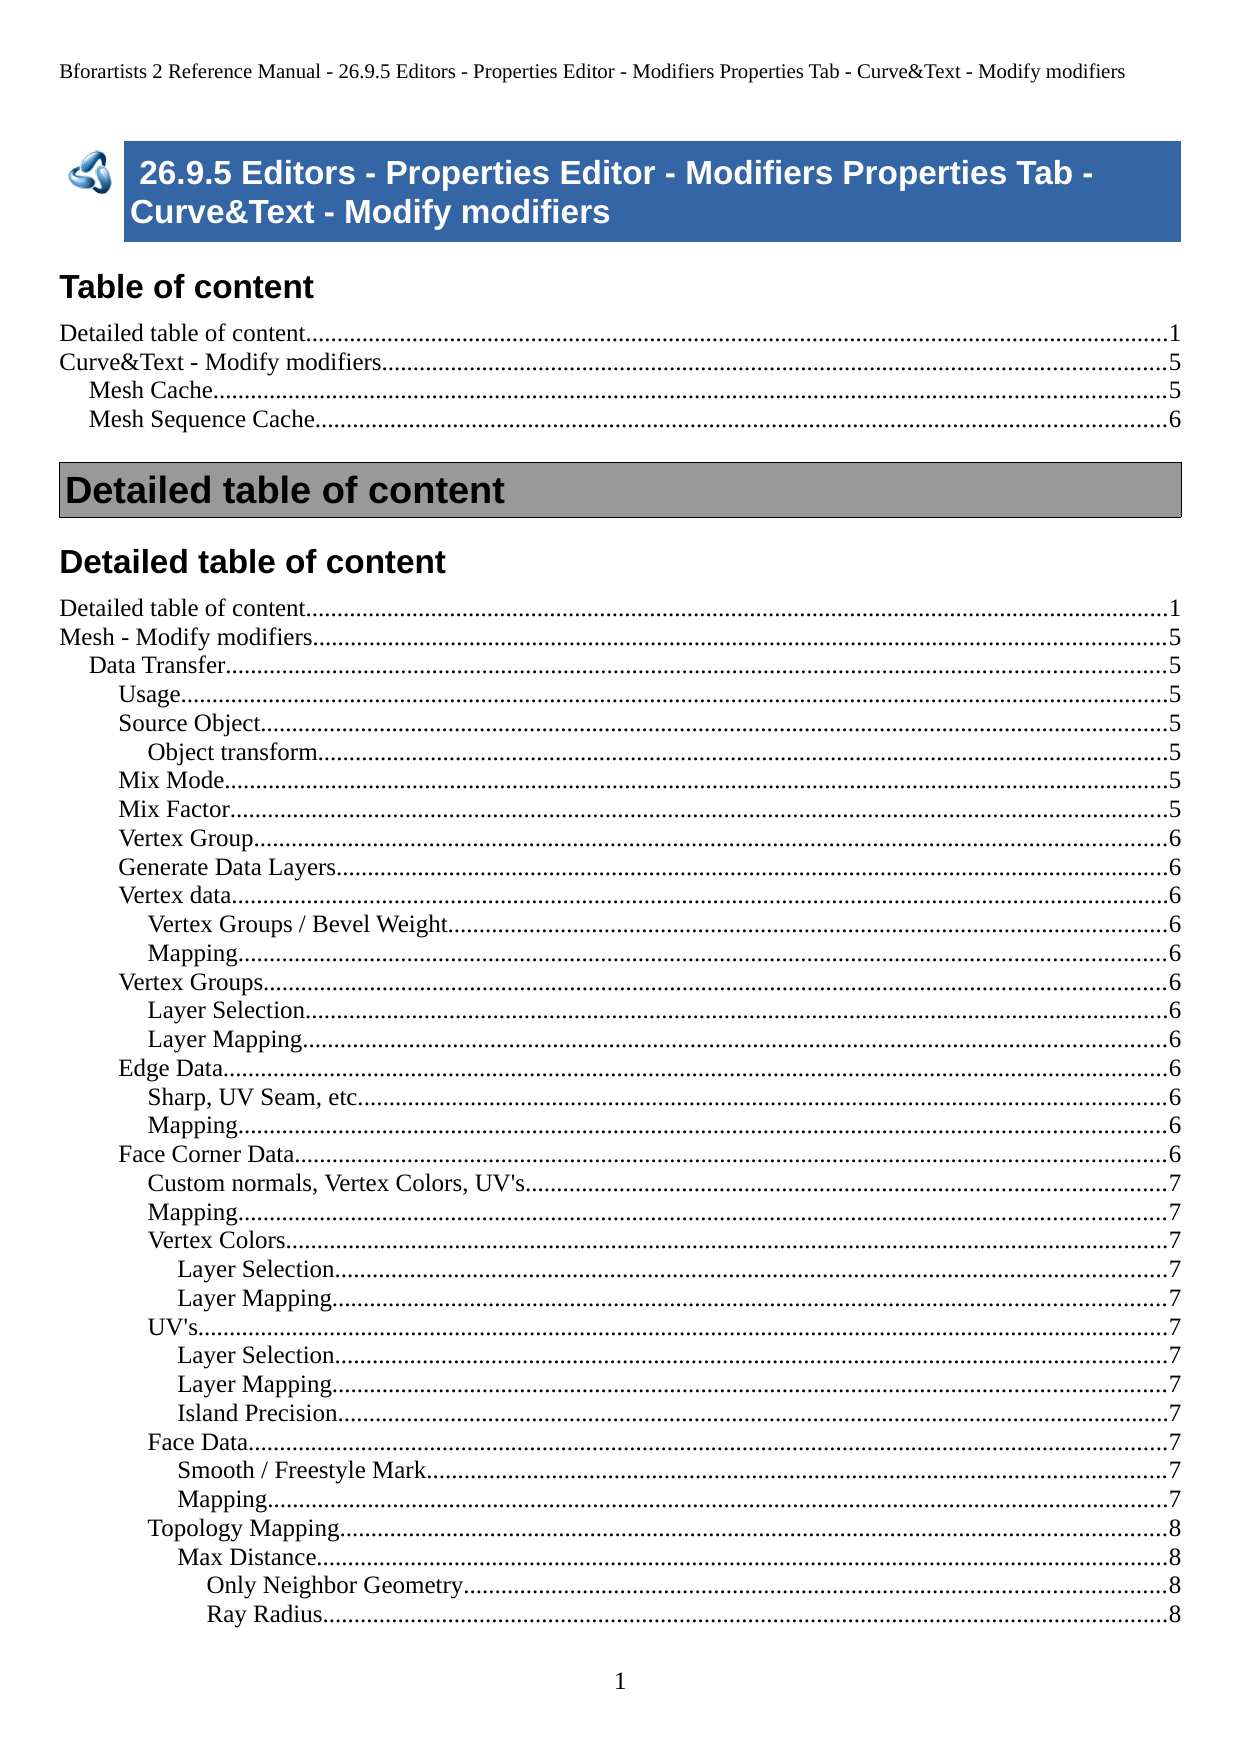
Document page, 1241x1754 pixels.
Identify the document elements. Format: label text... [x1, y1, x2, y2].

subtitle Detailed table of content [59, 542, 1181, 580]
text Edge Data 6 [118, 1053, 1181, 1082]
text Topology Mapping 8 [147, 1513, 1181, 1542]
table_header Detailed table of content [60, 463, 1181, 517]
text Sharp, UV Seam, etc. 6 [147, 1082, 1181, 1110]
text Vertex data 6 [118, 880, 1181, 909]
text Layer Mapping 7 [177, 1369, 1181, 1398]
table_header 26.9.5 Editors - Properties Editor - Modifiers Properties Tab - Curve&Text - Modify modifiers [124, 141, 1181, 242]
subtitle Table of content [59, 267, 1181, 305]
text Mesh - Modify modifiers 5 [59, 622, 1181, 650]
table_header [59, 141, 124, 242]
text Mesh Sequence Cache 6 [88, 404, 1181, 433]
text Vertex Group 6 [118, 823, 1181, 852]
text Mapping 6 [147, 938, 1181, 967]
text Layer Selection 6 [147, 995, 1181, 1024]
text Mapping 6 [147, 1110, 1181, 1139]
picture [65, 147, 114, 197]
text Face Corner Data 6 [118, 1139, 1181, 1168]
text Object transform 5 [147, 737, 1181, 765]
text Ray Radius 8 [206, 1599, 1181, 1628]
text Data Transfer 5 [88, 650, 1181, 679]
text Mapping 7 [177, 1484, 1181, 1513]
text Layer Selection 7 [177, 1340, 1181, 1369]
text Generate Data Layers 6 [118, 852, 1181, 880]
text UV's 7 [147, 1312, 1181, 1340]
text Mix Factor 5 [118, 794, 1181, 823]
text Vertex Groups 6 [118, 967, 1181, 995]
text Only Neighbor Geometry 8 [206, 1570, 1181, 1599]
text Usage 5 [118, 679, 1181, 708]
text Mesh Cache 5 [88, 375, 1181, 404]
text Layer Selection 7 [177, 1254, 1181, 1283]
text Custom normals, Vertex Colors, UV's 7 [147, 1168, 1181, 1197]
text Layer Mapping 6 [147, 1024, 1181, 1053]
text Mix Mode 5 [118, 765, 1181, 794]
text Smooth / Freestyle Mark 7 [177, 1455, 1181, 1484]
text Layer Mapping 7 [177, 1283, 1181, 1312]
text Vertex Groups / Bevel Weight 6 [147, 909, 1181, 938]
text Mapping 7 [147, 1197, 1181, 1225]
text Face Data 7 [147, 1427, 1181, 1455]
text Source Object 5 [118, 708, 1181, 737]
text Detailed table of content 1 [59, 318, 1181, 347]
text Island Precision 7 [177, 1398, 1181, 1427]
text Max Distance 8 [177, 1542, 1181, 1570]
text Vertex Colors 7 [147, 1225, 1181, 1254]
text Curve&Text - Modify modifiers 5 [59, 347, 1181, 375]
text Detailed table of content 1 [59, 593, 1181, 622]
